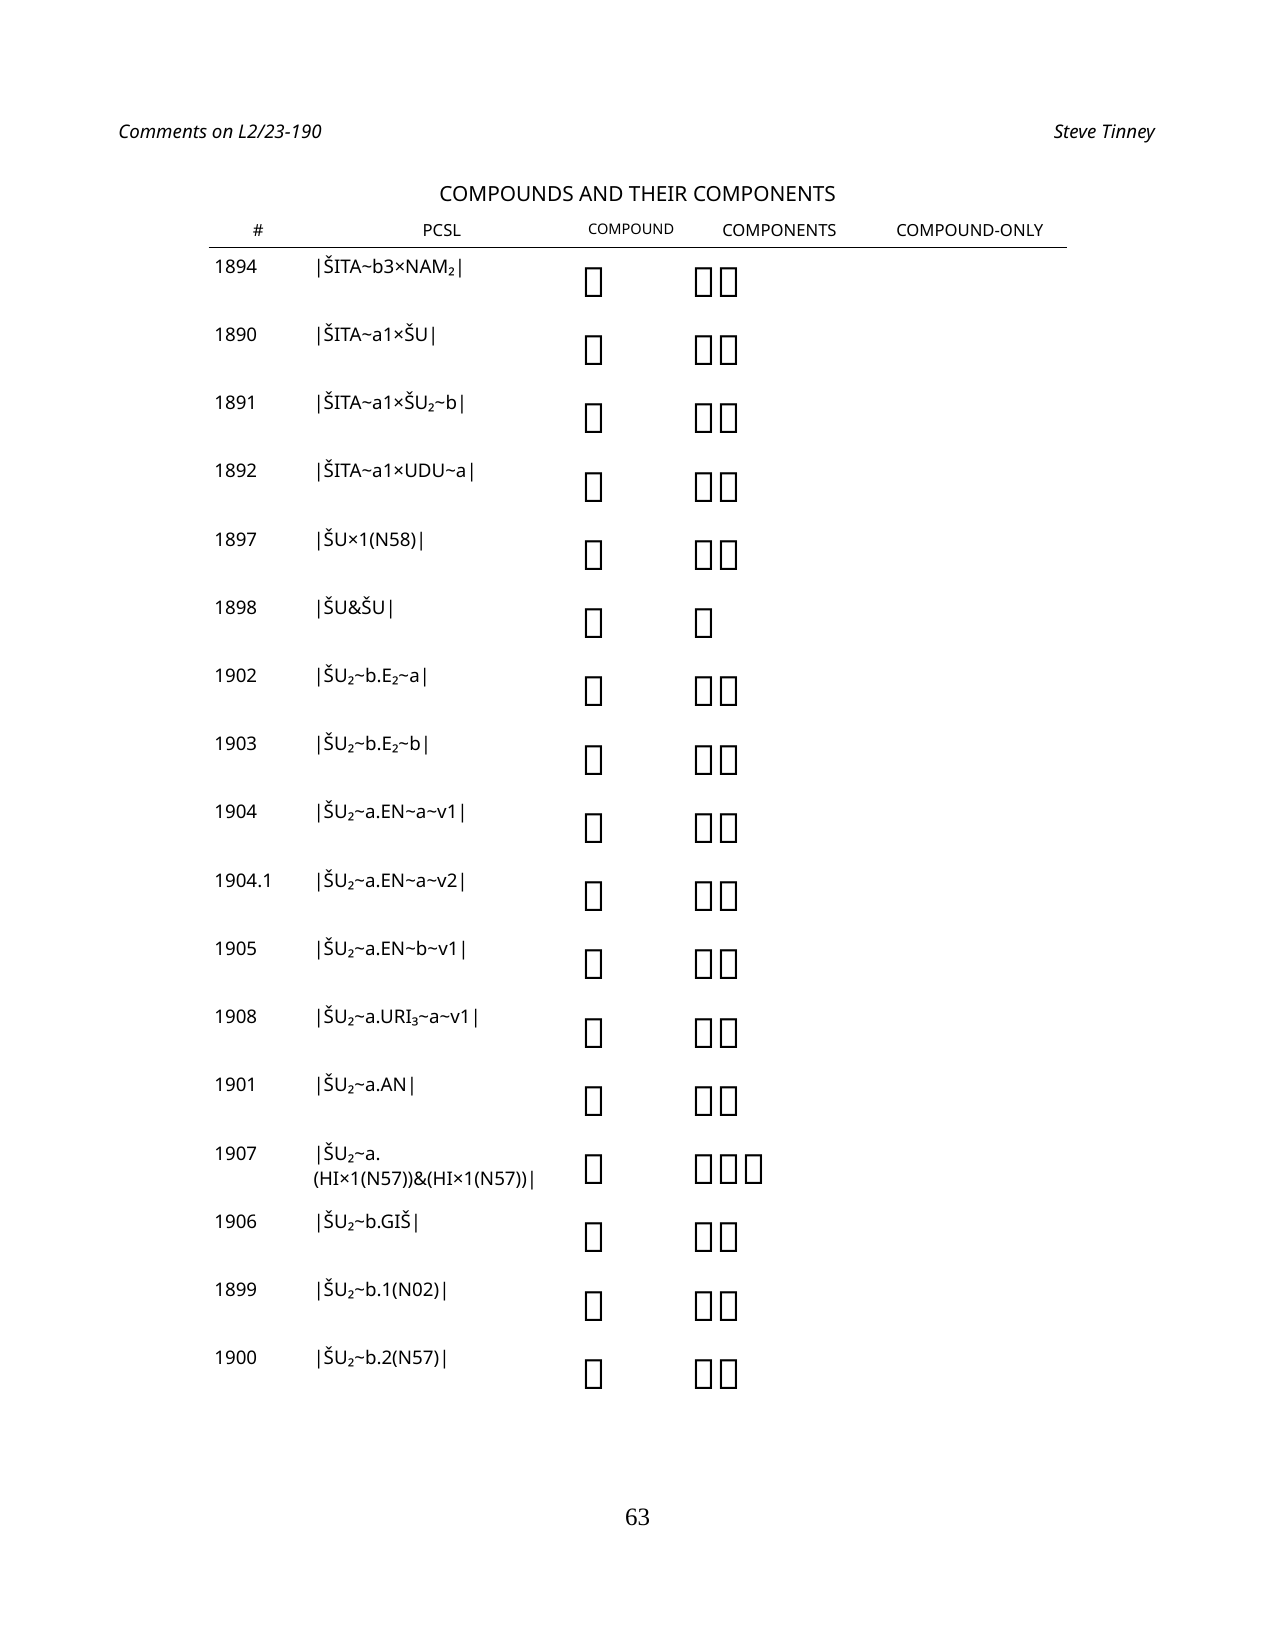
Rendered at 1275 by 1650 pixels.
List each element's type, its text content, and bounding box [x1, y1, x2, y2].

table_cell 𒷼 [576, 1339, 686, 1407]
table_cell 𒸂 [576, 930, 686, 998]
table_cell 1908 [209, 998, 308, 1066]
table_cell |ŠU₂~a.EN~b~v1| [308, 930, 576, 998]
table_cell 𒨇𒞶 [686, 930, 872, 998]
table_cell 𒨈𒖃 [686, 1271, 872, 1339]
table_cell 𒷻 [576, 1271, 686, 1339]
table_cell |ŠU×1(N58)| [308, 520, 576, 588]
table_cell 1907 [209, 1134, 308, 1202]
table_cell 𒧿𒥍 [686, 248, 872, 315]
table_cell 1904.1 [209, 861, 308, 929]
table_cell 𒨈𒘐 [686, 1339, 872, 1407]
table_cell 𒧺𒨄 [686, 315, 872, 384]
table_cell 1899 [209, 1271, 308, 1339]
table_cell |ŠU₂~b.1(N02)| [308, 1271, 576, 1339]
table_cell 𒷴 [576, 452, 686, 520]
table_cell [873, 998, 1067, 1066]
table_cell 𒷹 [576, 520, 686, 588]
table_cell 𒷶 [576, 248, 686, 315]
table_cell 1897 [209, 520, 308, 588]
table_cell [873, 1066, 1067, 1134]
table_cell COMPOUND [576, 213, 686, 247]
table_cell 𒨈𒠤 [686, 1203, 872, 1271]
table_cell [873, 588, 1067, 657]
table_cell 1905 [209, 930, 308, 998]
table_cell 𒷿 [576, 725, 686, 793]
table_header COMPOUNDS AND THEIR COMPONENTS [209, 173, 1067, 213]
table_cell |ŠU₂~b.2(N57)| [308, 1339, 576, 1407]
table_cell 𒸃 [576, 1203, 686, 1271]
table_cell [873, 248, 1067, 315]
table_cell 𒸀 [576, 793, 686, 861]
table_cell 𒧺𒨈 [686, 384, 872, 452]
table_cell 𒨇𒡕𒗚 [686, 1134, 872, 1202]
table_cell 𒷾 [576, 657, 686, 725]
table_cell |ŠU₂~b.E₂~a| [308, 657, 576, 725]
table_cell 𒸁 [576, 861, 686, 929]
table_cell |ŠITA~a1×ŠU| [308, 315, 576, 384]
table_cell 𒷽 [576, 1066, 686, 1134]
table_cell |ŠU₂~a.AN| [308, 1066, 576, 1134]
table_cell 1900 [209, 1339, 308, 1407]
table_cell 𒨇𒜏 [686, 1066, 872, 1134]
table_cell [873, 384, 1067, 452]
table_cell 𒨇𒫍 [686, 998, 872, 1066]
table_cell 1906 [209, 1203, 308, 1271]
table_cell [873, 1271, 1067, 1339]
table_cell |ŠU₂~a.(HI×1(N57))&(HI×1(N57))| [308, 1134, 576, 1202]
table_cell |ŠITA~a1×UDU~a| [308, 452, 576, 520]
table_cell |ŠITA~b3×NAM₂| [308, 248, 576, 315]
table_cell [873, 520, 1067, 588]
table_cell 𒷲 [576, 315, 686, 384]
table_cell PCSL [308, 213, 576, 247]
table_cell 1892 [209, 452, 308, 520]
table_cell [873, 657, 1067, 725]
table_cell |ŠU&ŠU| [308, 588, 576, 657]
table_cell 𒨇𒞳 [686, 861, 872, 929]
table_cell 𒨈𒞫 [686, 725, 872, 793]
table_cell |ŠU₂~b.GIŠ| [308, 1203, 576, 1271]
table_cell 1890 [209, 315, 308, 384]
table_cell |ŠU₂~a.URI₃~a~v1| [308, 998, 576, 1066]
table_cell 1898 [209, 588, 308, 657]
table_cell 𒨄 [686, 588, 872, 657]
table_cell [873, 793, 1067, 861]
table_cell 1904 [209, 793, 308, 861]
table_cell COMPONENTS [686, 213, 872, 247]
table_cell |ŠU₂~b.E₂~b| [308, 725, 576, 793]
table_cell |ŠU₂~a.EN~a~v1| [308, 793, 576, 861]
table_cell # [209, 213, 308, 247]
table_cell 𒧺𒪟 [686, 452, 872, 520]
table_cell 𒨇𒞲 [686, 793, 872, 861]
table_cell [873, 1339, 1067, 1407]
table_cell 𒨄𒗛 [686, 520, 872, 588]
table_cell 1894 [209, 248, 308, 315]
table_cell 1901 [209, 1066, 308, 1134]
table_cell |ŠU₂~a.EN~a~v2| [308, 861, 576, 929]
table_cell [873, 725, 1067, 793]
table_cell 𒷺 [576, 588, 686, 657]
table_cell 𒸅 [576, 998, 686, 1066]
table_cell 𒨈𒞪 [686, 657, 872, 725]
table_cell [873, 930, 1067, 998]
table_cell 1891 [209, 384, 308, 452]
table_cell 𒷳 [576, 384, 686, 452]
table_cell [873, 315, 1067, 384]
table_cell [873, 1134, 1067, 1202]
table_cell 1902 [209, 657, 308, 725]
table_cell 1903 [209, 725, 308, 793]
table_cell COMPOUND-ONLY [873, 213, 1067, 247]
table_cell |ŠITA~a1×ŠU₂~b| [308, 384, 576, 452]
table_cell [873, 861, 1067, 929]
table_cell 𒸄 [576, 1134, 686, 1202]
table_cell [873, 1203, 1067, 1271]
table_cell [873, 452, 1067, 520]
